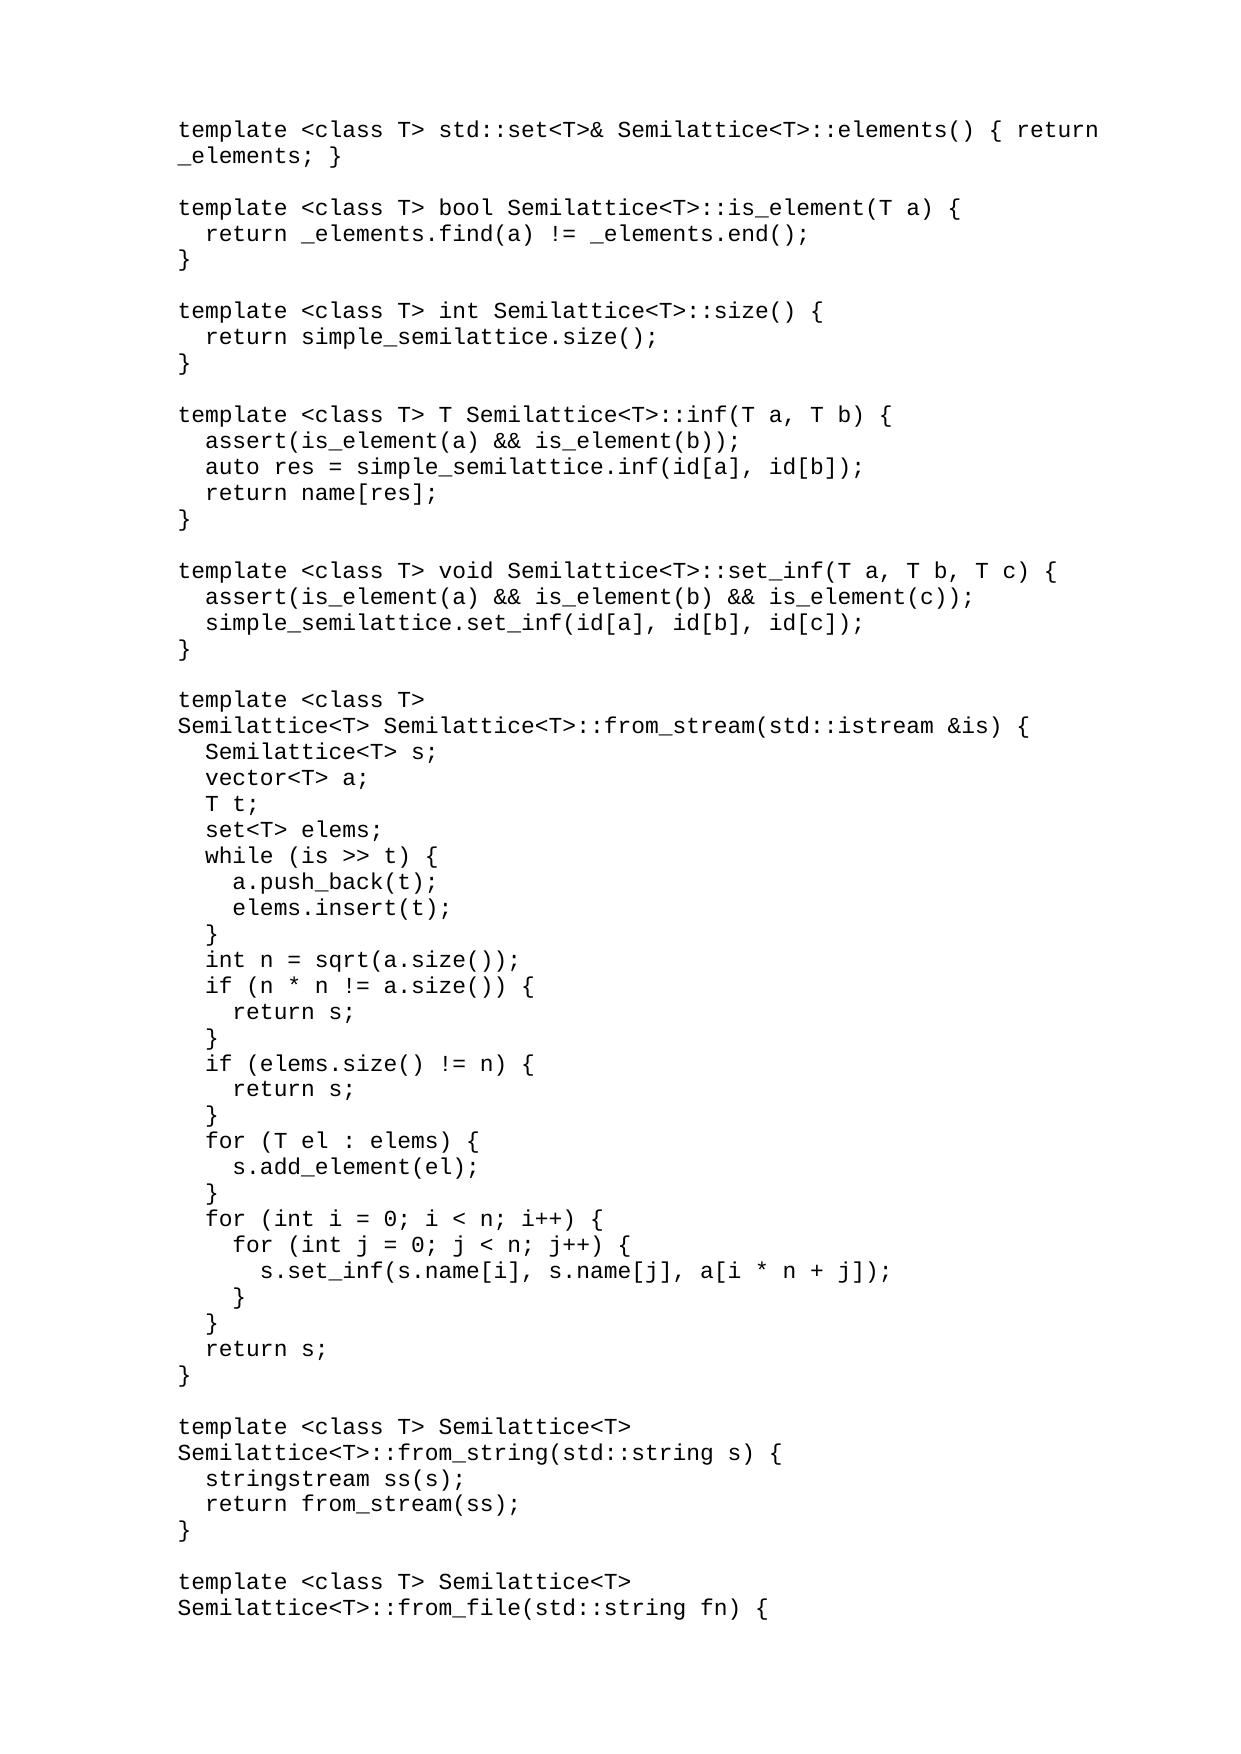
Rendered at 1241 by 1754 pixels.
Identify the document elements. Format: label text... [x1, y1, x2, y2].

text template <class T> Semilattice<T> Semilattice<T>::from_file(std::string fn) { [177, 1571, 1152, 1622]
text a.push_back(t); [177, 870, 1152, 896]
text } [177, 352, 1152, 377]
text Semilattice<T> Semilattice<T>::from_stream(std::istream &is) { [177, 715, 1152, 741]
text s.set_inf(s.name[i], s.name[j], a[i * n + j]); [177, 1259, 1152, 1285]
text auto res = simple_semilattice.inf(id[a], id[b]); [177, 455, 1152, 481]
text for (int j = 0; j < n; j++) { [177, 1233, 1152, 1259]
text template <class T> bool Semilattice<T>::is_element(T a) { [177, 196, 1152, 222]
text for (int i = 0; i < n; i++) { [177, 1207, 1152, 1233]
text int n = sqrt(a.size()); [177, 948, 1152, 974]
text return s; [177, 1078, 1152, 1104]
text return simple_semilattice.size(); [177, 326, 1152, 352]
text } [177, 1026, 1152, 1052]
text template <class T> void Semilattice<T>::set_inf(T a, T b, T c) { [177, 559, 1152, 585]
text for (T el : elems) { [177, 1130, 1152, 1156]
text } [177, 1285, 1152, 1311]
text template <class T> std::set<T>& Semilattice<T>::elements() { return _elements; } [177, 118, 1152, 170]
text } [177, 248, 1152, 274]
text template <class T> [177, 689, 1152, 715]
text } [177, 507, 1152, 533]
text T t; [177, 792, 1152, 818]
text simple_semilattice.set_inf(id[a], id[b], id[c]); [177, 611, 1152, 637]
text return from_stream(ss); [177, 1493, 1152, 1519]
text while (is >> t) { [177, 844, 1152, 870]
text } [177, 1182, 1152, 1207]
text template <class T> T Semilattice<T>::inf(T a, T b) { [177, 403, 1152, 429]
text return name[res]; [177, 481, 1152, 507]
text assert(is_element(a) && is_element(b)); [177, 429, 1152, 455]
text Semilattice<T> s; [177, 741, 1152, 767]
text if (n * n != a.size()) { [177, 974, 1152, 1000]
text } [177, 1104, 1152, 1130]
text set<T> elems; [177, 818, 1152, 844]
text if (elems.size() != n) { [177, 1052, 1152, 1078]
text vector<T> a; [177, 767, 1152, 792]
text } [177, 922, 1152, 948]
text template <class T> int Semilattice<T>::size() { [177, 300, 1152, 326]
text stringstream ss(s); [177, 1467, 1152, 1493]
text return _elements.find(a) != _elements.end(); [177, 222, 1152, 248]
text } [177, 1363, 1152, 1389]
text return s; [177, 1000, 1152, 1026]
text } [177, 1519, 1152, 1545]
text } [177, 1311, 1152, 1337]
text template <class T> Semilattice<T> Semilattice<T>::from_string(std::string s) { [177, 1415, 1152, 1467]
text return s; [177, 1337, 1152, 1363]
text assert(is_element(a) && is_element(b) && is_element(c)); [177, 585, 1152, 611]
text s.add_element(el); [177, 1156, 1152, 1182]
text } [177, 637, 1152, 663]
text elems.insert(t); [177, 896, 1152, 922]
